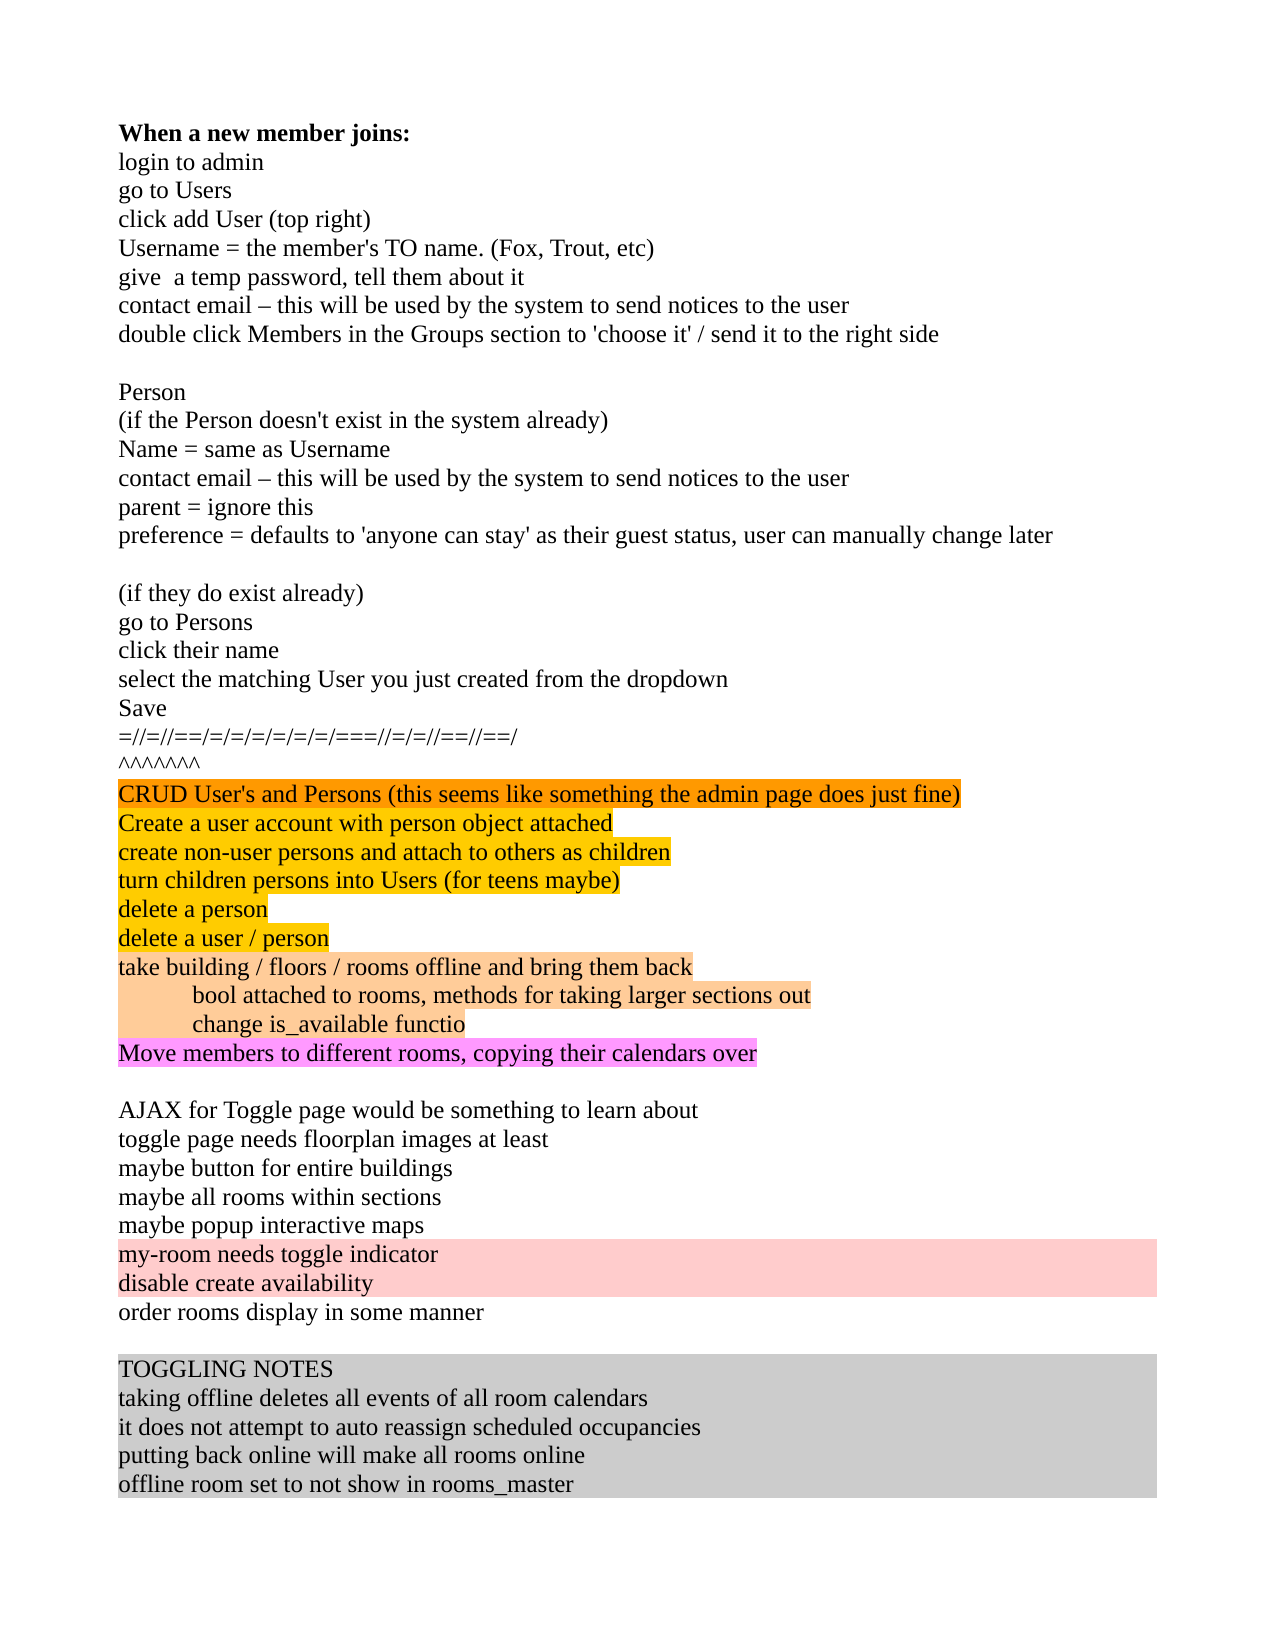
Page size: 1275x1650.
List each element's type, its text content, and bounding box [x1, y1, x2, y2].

text change is_available functio [118, 1009, 1157, 1038]
text When a new member joins: [118, 118, 1157, 147]
text (if they do exist already) [118, 578, 1157, 607]
text contact email – this will be used by the system to send notices to the user [118, 291, 1157, 319]
text Move members to different rooms, copying their calendars over [118, 1038, 1157, 1067]
text my-room needs toggle indicator [118, 1239, 1157, 1268]
text putting back online will make all rooms online [118, 1441, 1157, 1469]
text Person [118, 377, 1157, 406]
text maybe popup interactive maps [118, 1211, 1157, 1239]
text toggle page needs floorplan images at least [118, 1124, 1157, 1153]
text select the matching User you just created from the dropdown [118, 664, 1157, 693]
text AJAX for Toggle page would be something to learn about [118, 1096, 1157, 1124]
text Name = same as Username [118, 434, 1157, 463]
text go to Users [118, 176, 1157, 204]
text (if the Person doesn't exist in the system already) [118, 406, 1157, 434]
text =//=//==/=/=/=/=/=/=/===//=/=//==//==/ [118, 722, 1157, 751]
text it does not attempt to auto reassign scheduled occupancies [118, 1412, 1157, 1441]
text create non-user persons and attach to others as children [118, 837, 1157, 866]
text Save [118, 693, 1157, 722]
text TOGGLING NOTES [118, 1354, 1157, 1383]
text take building / floors / rooms offline and bring them back [118, 952, 1157, 981]
text double click Members in the Groups section to 'choose it' / send it to the right side [118, 319, 1157, 348]
text turn children persons into Users (for teens maybe) [118, 866, 1157, 894]
text click their name [118, 636, 1157, 664]
text ^^^^^^^ [118, 751, 1157, 779]
text give a temp password, tell them about it [118, 262, 1157, 291]
text delete a person [118, 894, 1157, 923]
text maybe all rooms within sections [118, 1182, 1157, 1211]
text disable create availability [118, 1268, 1157, 1297]
text contact email – this will be used by the system to send notices to the user [118, 463, 1157, 492]
text parent = ignore this [118, 492, 1157, 521]
text order rooms display in some manner [118, 1297, 1157, 1326]
text Username = the member's TO name. (Fox, Trout, etc) [118, 233, 1157, 262]
text login to admin [118, 147, 1157, 176]
text bool attached to rooms, methods for taking larger sections out [118, 981, 1157, 1009]
text Create a user account with person object attached [118, 808, 1157, 837]
text maybe button for entire buildings [118, 1153, 1157, 1182]
text go to Persons [118, 607, 1157, 636]
text CRUD User's and Persons (this seems like something the admin page does just fine) [118, 779, 1157, 808]
text offline room set to not show in rooms_master [118, 1469, 1157, 1498]
text preference = defaults to 'anyone can stay' as their guest status, user can manually change later [118, 521, 1157, 549]
text taking offline deletes all events of all room calendars [118, 1383, 1157, 1412]
text click add User (top right) [118, 204, 1157, 233]
text delete a user / person [118, 923, 1157, 952]
